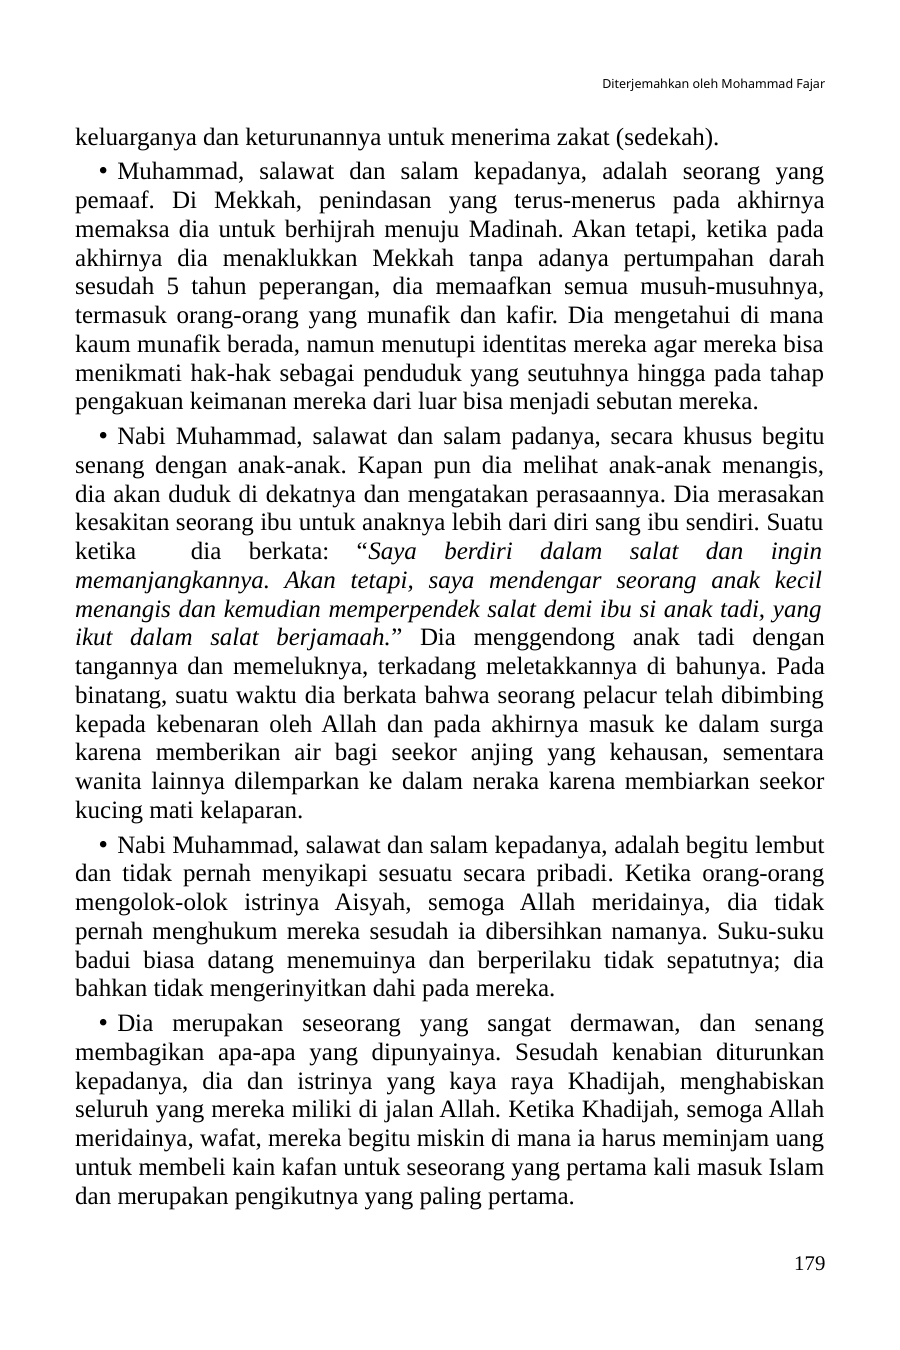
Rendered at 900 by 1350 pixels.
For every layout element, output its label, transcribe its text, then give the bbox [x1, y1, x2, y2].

list Nabi Muhammad, salawat dan salam padanya, secara khusus begitu senang dengan anak-anak. Kapan pun dia melihat anak-anak menangis, dia akan duduk di dekatnya dan mengatakan perasaannya. Dia merasakan kesakitan seorang ibu untuk anaknya lebih dari diri sang ibu sendiri. Suatu ketika dia berkata: “Saya berdiri dalam salat dan ingin memanjangkannya. Akan tetapi, saya mendengar seorang anak kecil menangis dan kemudian memperpendek salat demi ibu si anak tadi, yang ikut dalam salat berjamaah.” Dia menggendong anak tadi dengan tangannya dan memeluknya, terkadang meletakkannya di bahunya. Pada binatang, suatu waktu dia berkata bahwa seorang pelacur telah dibimbing kepada kebenaran oleh Allah dan pada akhirnya masuk ke dalam surga karena memberikan air bagi seekor anjing yang kehausan, sementara wanita lainnya dilemparkan ke dalam neraka karena membiarkan seekor kucing mati kelaparan. [75, 421, 825, 824]
list Nabi Muhammad, salawat dan salam kepadanya, adalah begitu lembut dan tidak pernah menyikapi sesuatu secara pribadi. Ketika orang-orang mengolok-olok istrinya Aisyah, semoga Allah meridainya, dia tidak pernah menghukum mereka sesudah ia dibersihkan namanya. Suku-suku badui biasa datang menemuinya dan berperilaku tidak sepatutnya; dia bahkan tidak mengerinyitkan dahi pada mereka. [75, 830, 825, 1002]
list Dia merupakan seseorang yang sangat dermawan, dan senang membagikan apa-apa yang dipunyainya. Sesudah kenabian diturunkan kepadanya, dia dan istrinya yang kaya raya Khadijah, menghabiskan seluruh yang mereka miliki di jalan Allah. Ketika Khadijah, semoga Allah meridainya, wafat, mereka begitu miskin di mana ia harus meminjam uang untuk membeli kain kafan untuk seseorang yang pertama kali masuk Islam dan merupakan pengikutnya yang paling pertama. [75, 1008, 825, 1209]
list Muhammad, salawat dan salam kepadanya, adalah seorang yang pemaaf. Di Mekkah, penindasan yang terus-menerus pada akhirnya memaksa dia untuk berhijrah menuju Madinah. Akan tetapi, ketika pada akhirnya dia menaklukkan Mekkah tanpa adanya pertumpahan darah sesudah 5 tahun peperangan, dia memaafkan semua musuh-musuhnya, termasuk orang-orang yang munafik dan kafir. Dia mengetahui di mana kaum munafik berada, namun menutupi identitas mereka agar mereka bisa menikmati hak-hak sebagai penduduk yang seutuhnya hingga pada tahap pengakuan keimanan mereka dari luar bisa menjadi sebutan mereka. [75, 156, 825, 415]
list keluarganya dan keturunannya untuk menerima zakat (sedekah). [75, 122, 825, 150]
